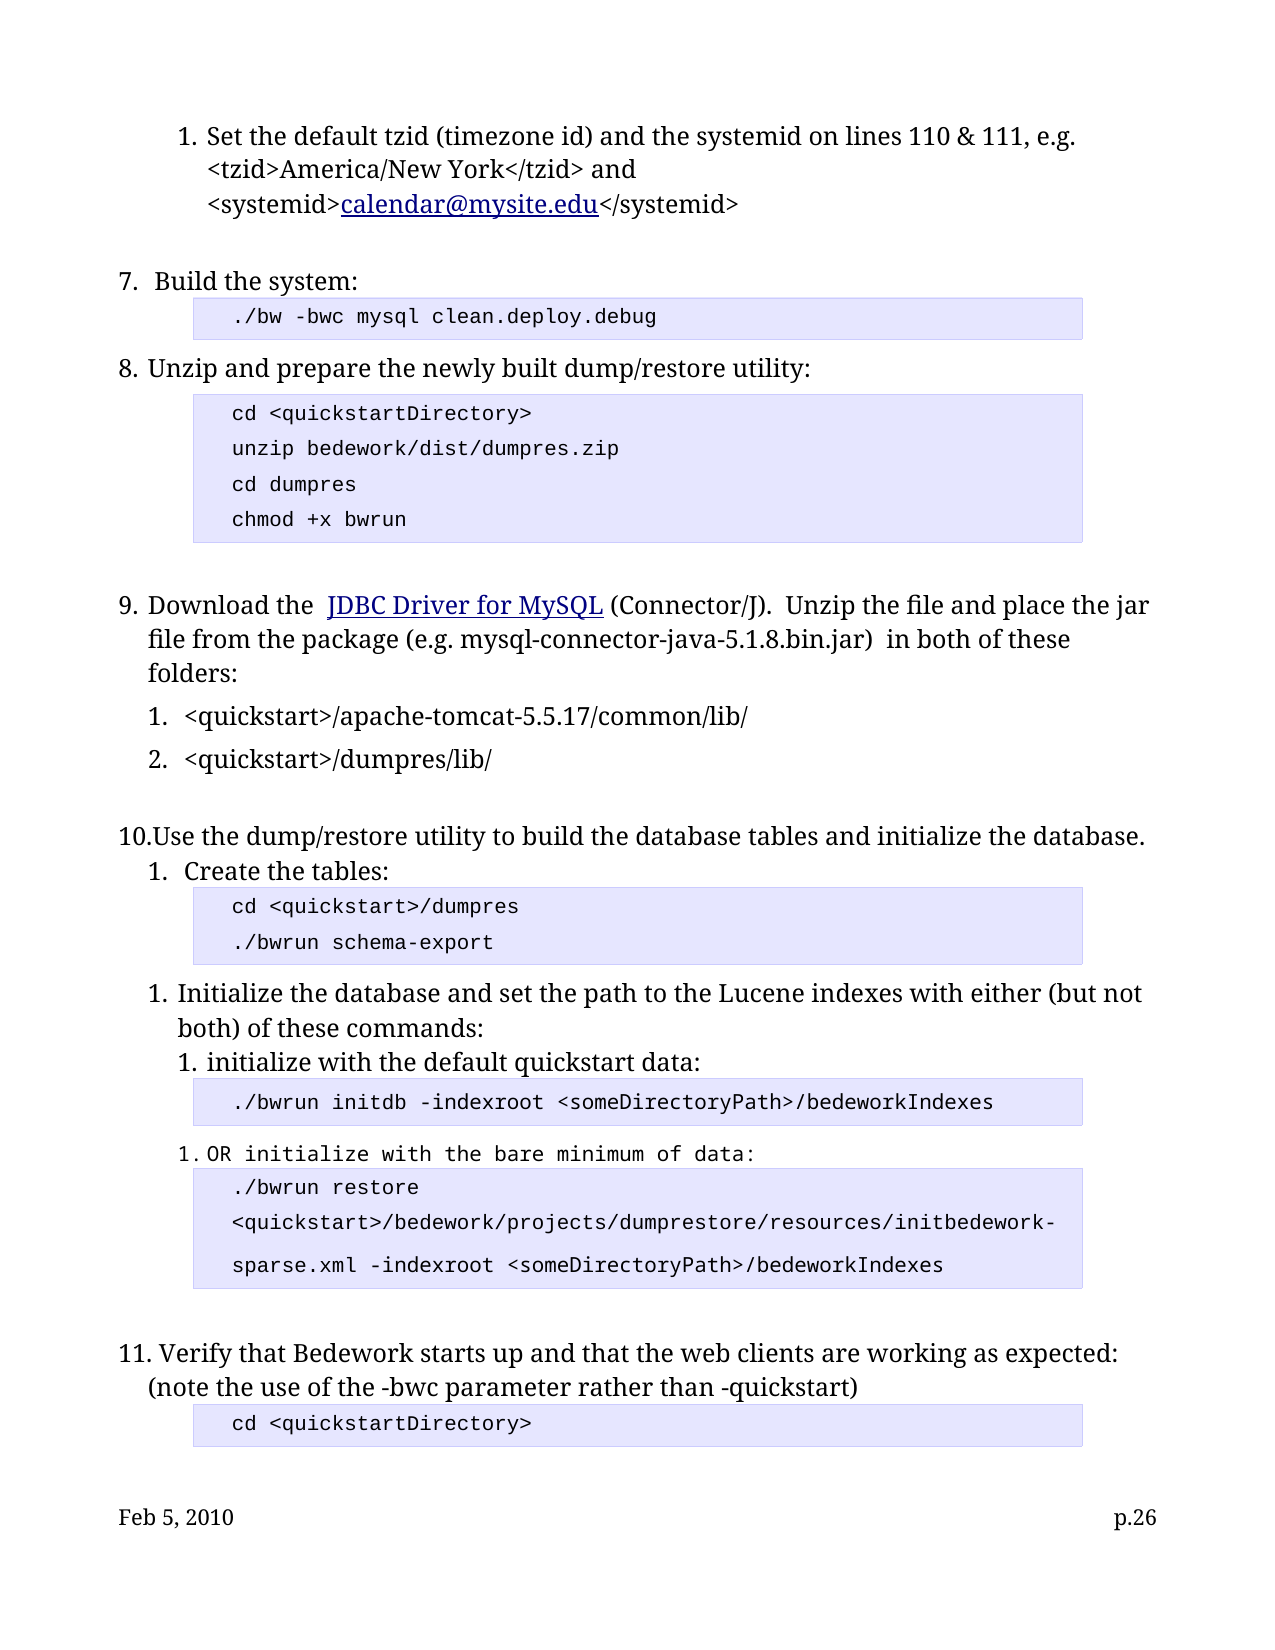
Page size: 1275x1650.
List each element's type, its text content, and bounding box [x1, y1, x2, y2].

list chmod +x bwrun [194, 500, 1082, 542]
list <quickstart>/dumpres/lib/ [148, 742, 1157, 810]
list initialize with the default quickstart data: [177, 1044, 1157, 1078]
list ./bwrun initdb -indexroot <someDirectoryPath>/bedeworkIndexes [194, 1079, 1082, 1125]
list <quickstart>/apache-tomcat-5.5.17/common/lib/ [148, 699, 1157, 733]
list ./bwrun schema-export [194, 923, 1082, 964]
list OR initialize with the bare minimum of data: [177, 1139, 1157, 1168]
list Download the JDBC Driver for MySQL (Connector/J). Unzip the file and place the jar file from the package (e.g. mysql-connector-java-5.1.8.bin.jar) in both of these folders: [118, 588, 1157, 690]
list Verify that Bedework starts up and that the web clients are working as expected: (note the use of the -bwc parameter rather than -quickstart) [118, 1336, 1157, 1404]
list Use the dump/restore utility to build the database tables and initialize the database. [118, 819, 1157, 853]
list cd <quickstart>/dumpres [194, 888, 1082, 920]
list Initialize the database and set the path to the Lucene indexes with either (but not both) of these commands: [148, 976, 1157, 1044]
list cd <quickstartDirectory> [194, 1405, 1082, 1446]
list unzip bedework/dist/dumpres.zip [194, 429, 1082, 462]
list Build the system: [118, 263, 1157, 297]
list cd <quickstartDirectory> [194, 395, 1082, 427]
list ./bwrun restore <quickstart>/bedework/projects/dumprestore/resources/initbedework-sparse.xml -indexroot <someDirectoryPath>/bedeworkIndexes [194, 1169, 1082, 1288]
list ./bw -bwc mysql clean.deploy.debug [194, 299, 1082, 339]
list cd dumpres [194, 465, 1082, 497]
list Set the default tzid (timezone id) and the systemid on lines 110 & 111, e.g. <tzid>America/New York</tzid> and <systemid>calendar@mysite.edu</systemid> [177, 118, 1157, 254]
list Unzip and prepare the newly built dump/restore utility: [118, 351, 1157, 385]
list Create the tables: [148, 853, 1157, 887]
